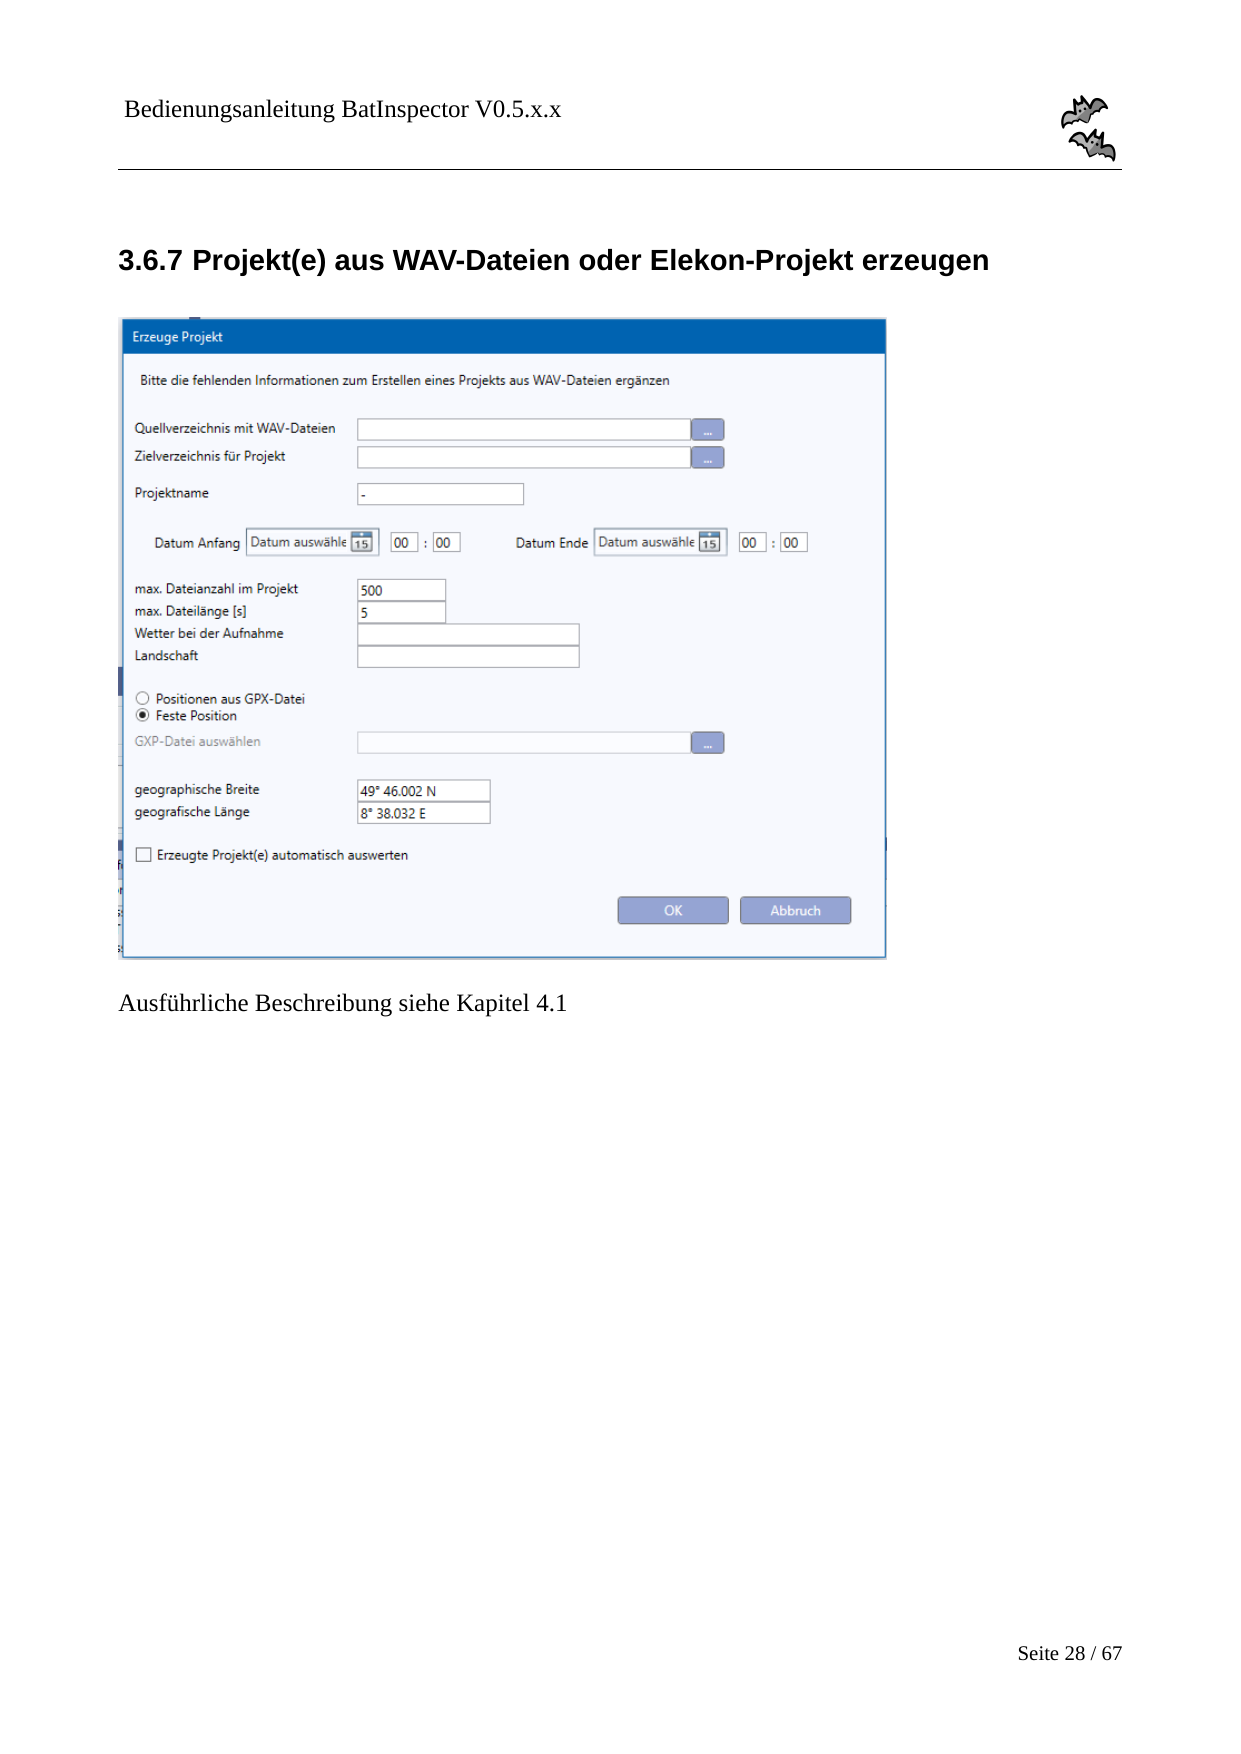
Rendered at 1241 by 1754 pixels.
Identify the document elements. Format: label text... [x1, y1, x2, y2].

picture [118, 317, 887, 960]
text Ausführliche Beschreibung siehe Kapitel 4.1 [118, 988, 1122, 1017]
subtitle Projekt(e) aus WAV-Dateien oder Elekon-Projekt erzeugen [118, 243, 1122, 276]
picture [1057, 95, 1120, 162]
